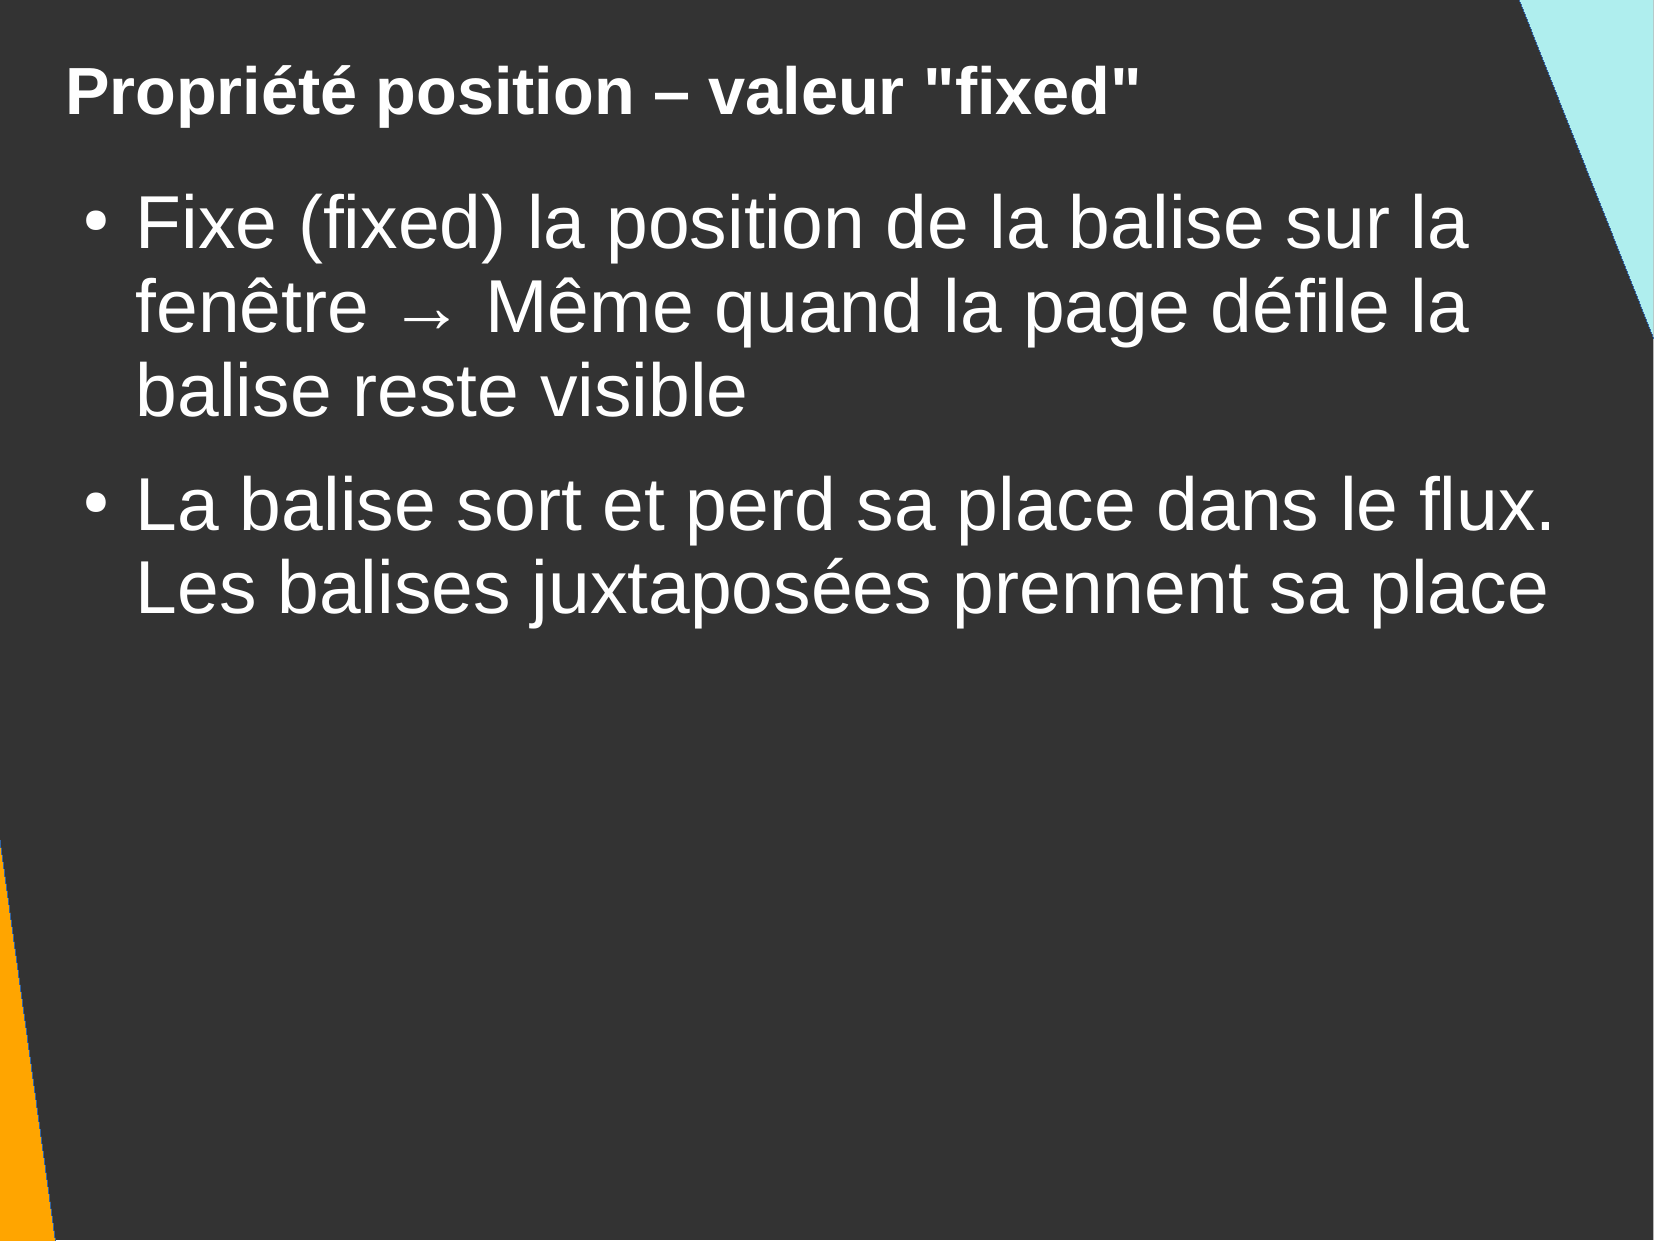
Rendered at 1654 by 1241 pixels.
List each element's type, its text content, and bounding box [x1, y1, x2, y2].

text_box [0, 839, 56, 1241]
title Propriété position – valeur "fixed" [64, 54, 1553, 135]
list Fixe (fixed) la position de la balise sur la fenêtre → Même quand la page défile la balise reste visible La balise sort et perd sa place dans le flux. Les balises juxtaposées prennent sa place [64, 180, 1604, 1028]
text_box [1519, 0, 1654, 339]
